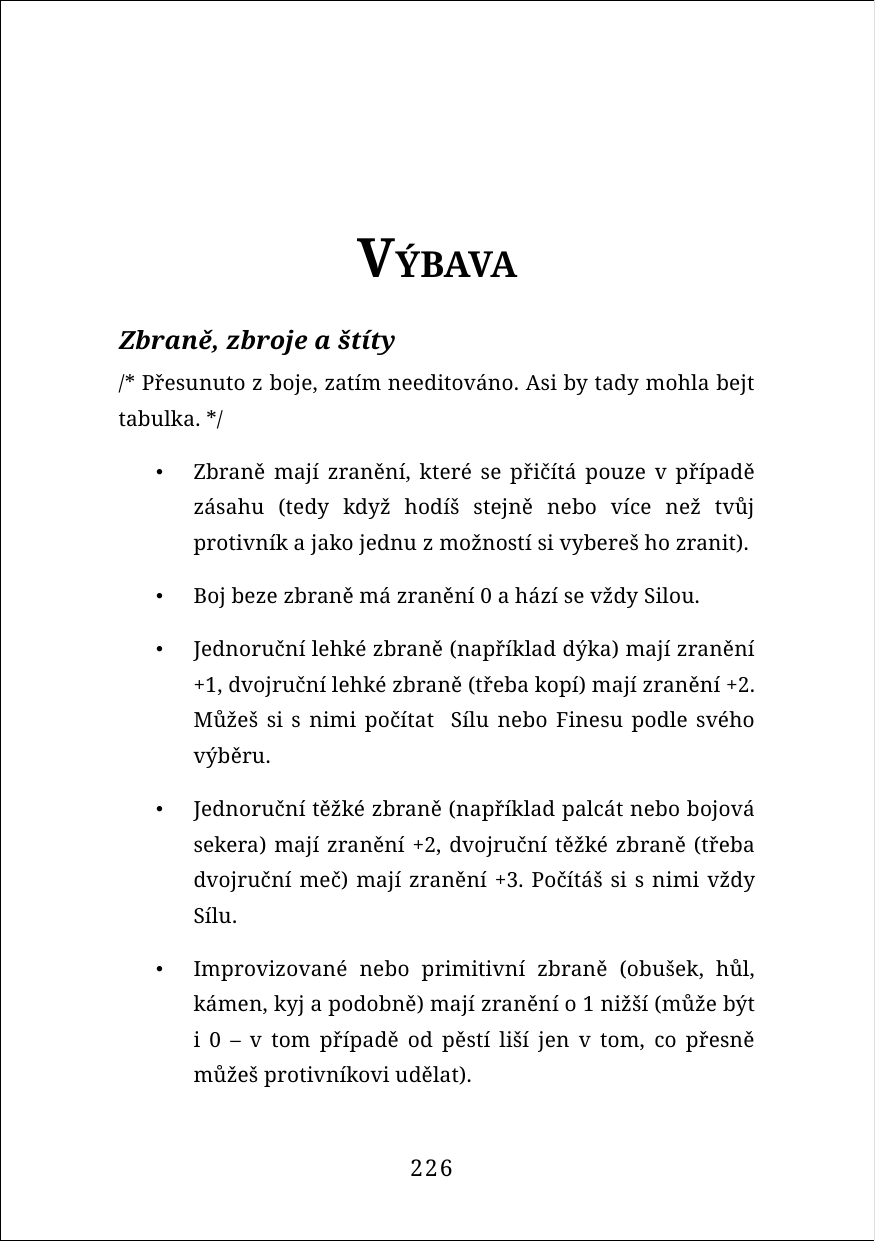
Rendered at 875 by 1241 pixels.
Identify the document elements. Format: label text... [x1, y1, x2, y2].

list Jednoruční lehké zbraně (například dýka) mají zranění +1, dvojruční lehké zbraně (třeba kopí) mají zranění +2. Můžeš si s nimi počítat Sílu nebo Finesu podle svého výběru. [156, 634, 756, 769]
subtitle Výbava [118, 219, 756, 293]
subtitle Zbraně, zbroje a štíty [118, 322, 756, 356]
text /* Přesunuto z boje, zatím needitováno. Asi by tady mohla bejt tabulka. */ [118, 368, 756, 432]
list Boj beze zbraně má zranění 0 a hází se vždy Silou. [156, 581, 756, 609]
list Zbraně mají zranění, které se přičítá pouze v případě zásahu (tedy když hodíš stejně nebo více než tvůj protivník a jako jednu z možností si vybereš ho zranit). [156, 457, 756, 556]
list Improvizované nebo primitivní zbraně (obušek, hůl, kámen, kyj a podobně) mají zranění o 1 nižší (může být i 0 – v tom případě od pěstí liší jen v tom, co přesně můžeš protivníkovi udělat). [156, 954, 756, 1089]
list Jednoruční těžké zbraně (například palcát nebo bojová sekera) mají zranění +2, dvojruční těžké zbraně (třeba dvojruční meč) mají zranění +3. Počítáš si s nimi vždy Sílu. [156, 794, 756, 929]
